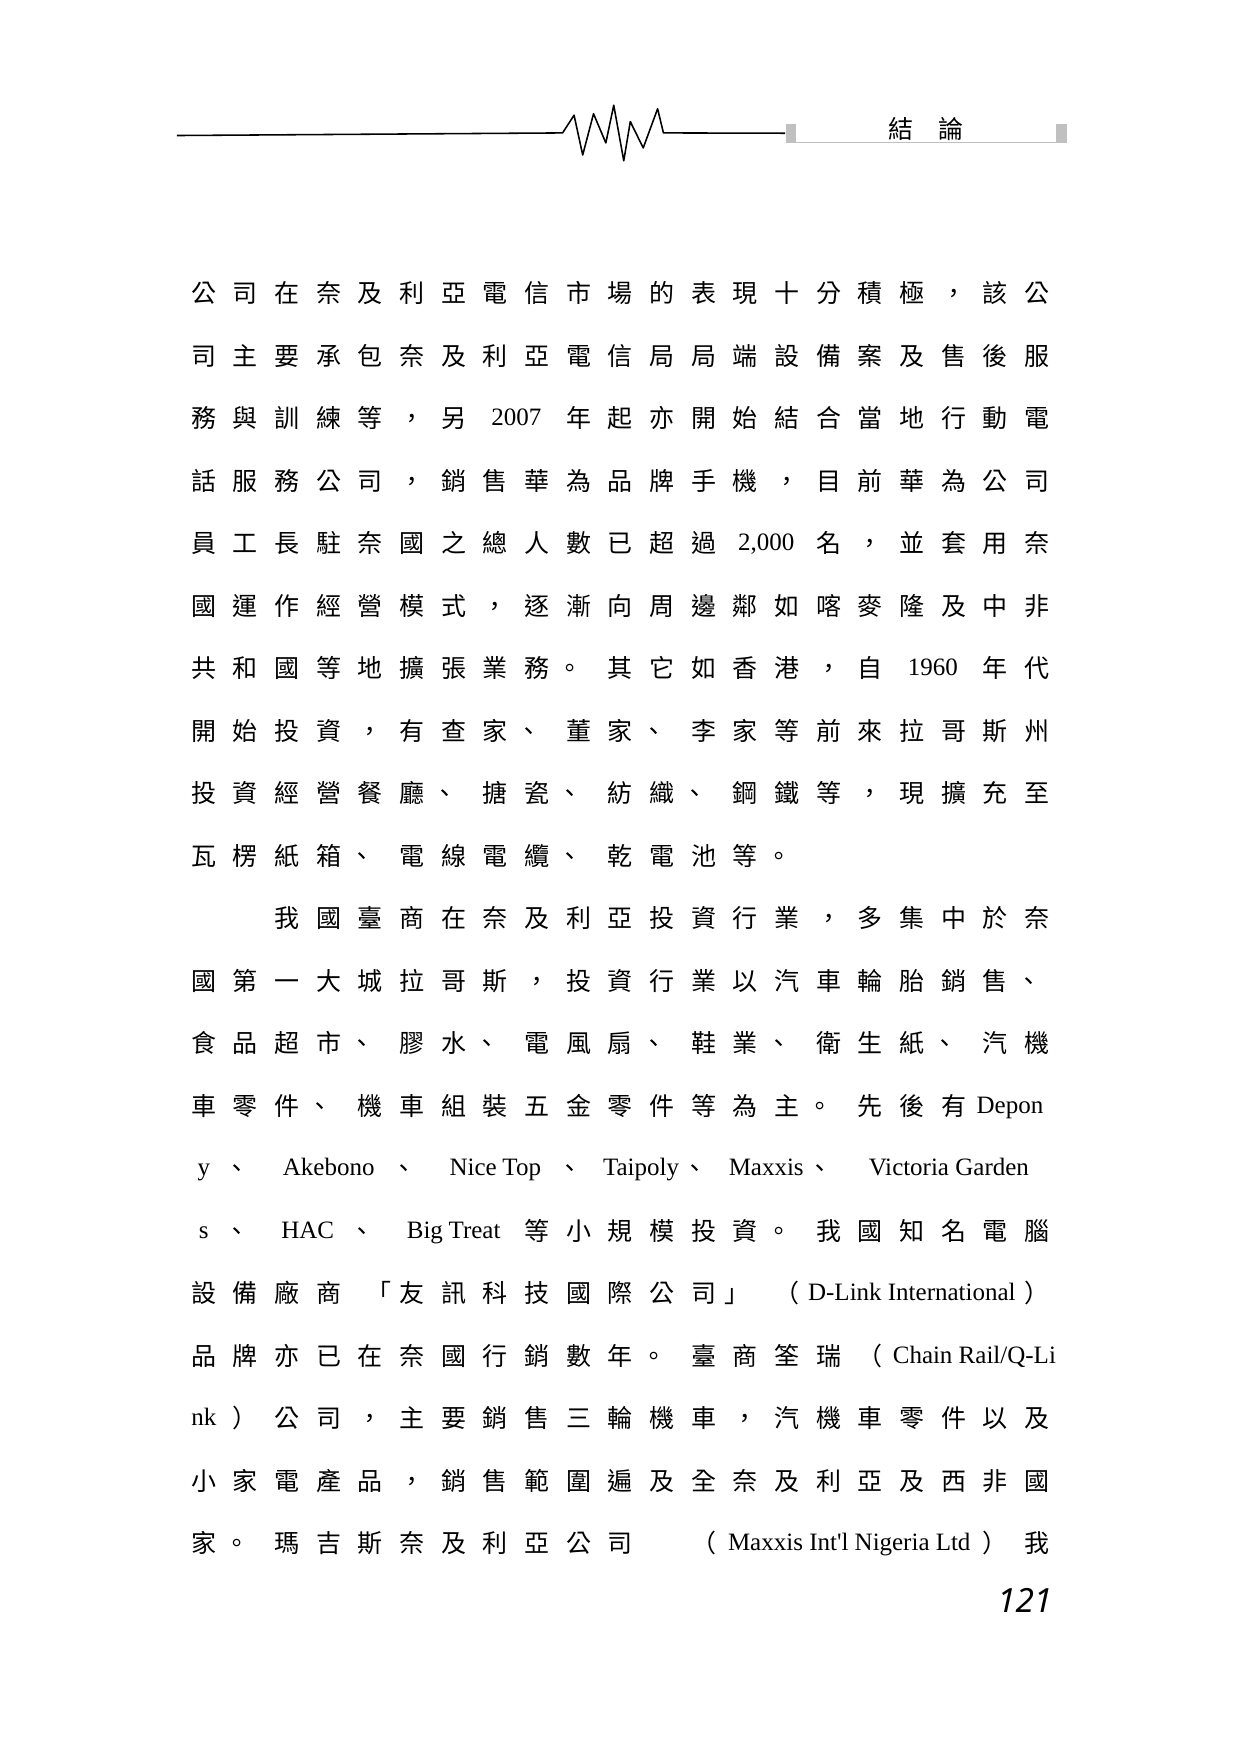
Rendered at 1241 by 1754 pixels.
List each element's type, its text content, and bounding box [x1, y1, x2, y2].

text 我國臺商在奈及利亞投資行業，多集中於奈國第一大城拉哥斯，投資行業以汽車輪胎銷售、食品超市、膠水、電風扇、鞋業、衛生紙、汽機車零件、機車組裝五金零件等為主。先後有Depony、Akebono、Nice Top、Taipoly、Maxxis、Victoria Gardens、HAC、Big Treat等小規模投資。我國知名電腦設備廠商「友訊科技國際公司」（D-Link International）品牌亦已在奈國行銷數年。臺商筌瑞（Chain Rail/Q-Link）公司，主要銷售三輪機車，汽機車零件以及小家電產品，銷售範圍遍及全奈及利亞及西非國家。瑪吉斯奈及利亞公司 （Maxxis Int'l Nigeria Ltd）我 [183, 875, 1058, 1563]
text 公司在奈及利亞電信市場的表現十分積極，該公司主要承包奈及利亞電信局局端設備案及售後服務與訓練等，另2007年起亦開始結合當地行動電話服務公司，銷售華為品牌手機，目前華為公司員工長駐奈國之總人數已超過2,000名，並套用奈國運作經營模式，逐漸向周邊鄰如喀麥隆及中非共和國等地擴張業務。其它如香港，自1960年代開始投資，有查家、董家、李家等前來拉哥斯州投資經營餐廳、搪瓷、紡織、鋼鐵等，現擴充至瓦楞紙箱、電線電纜、乾電池等。 [183, 250, 1058, 875]
